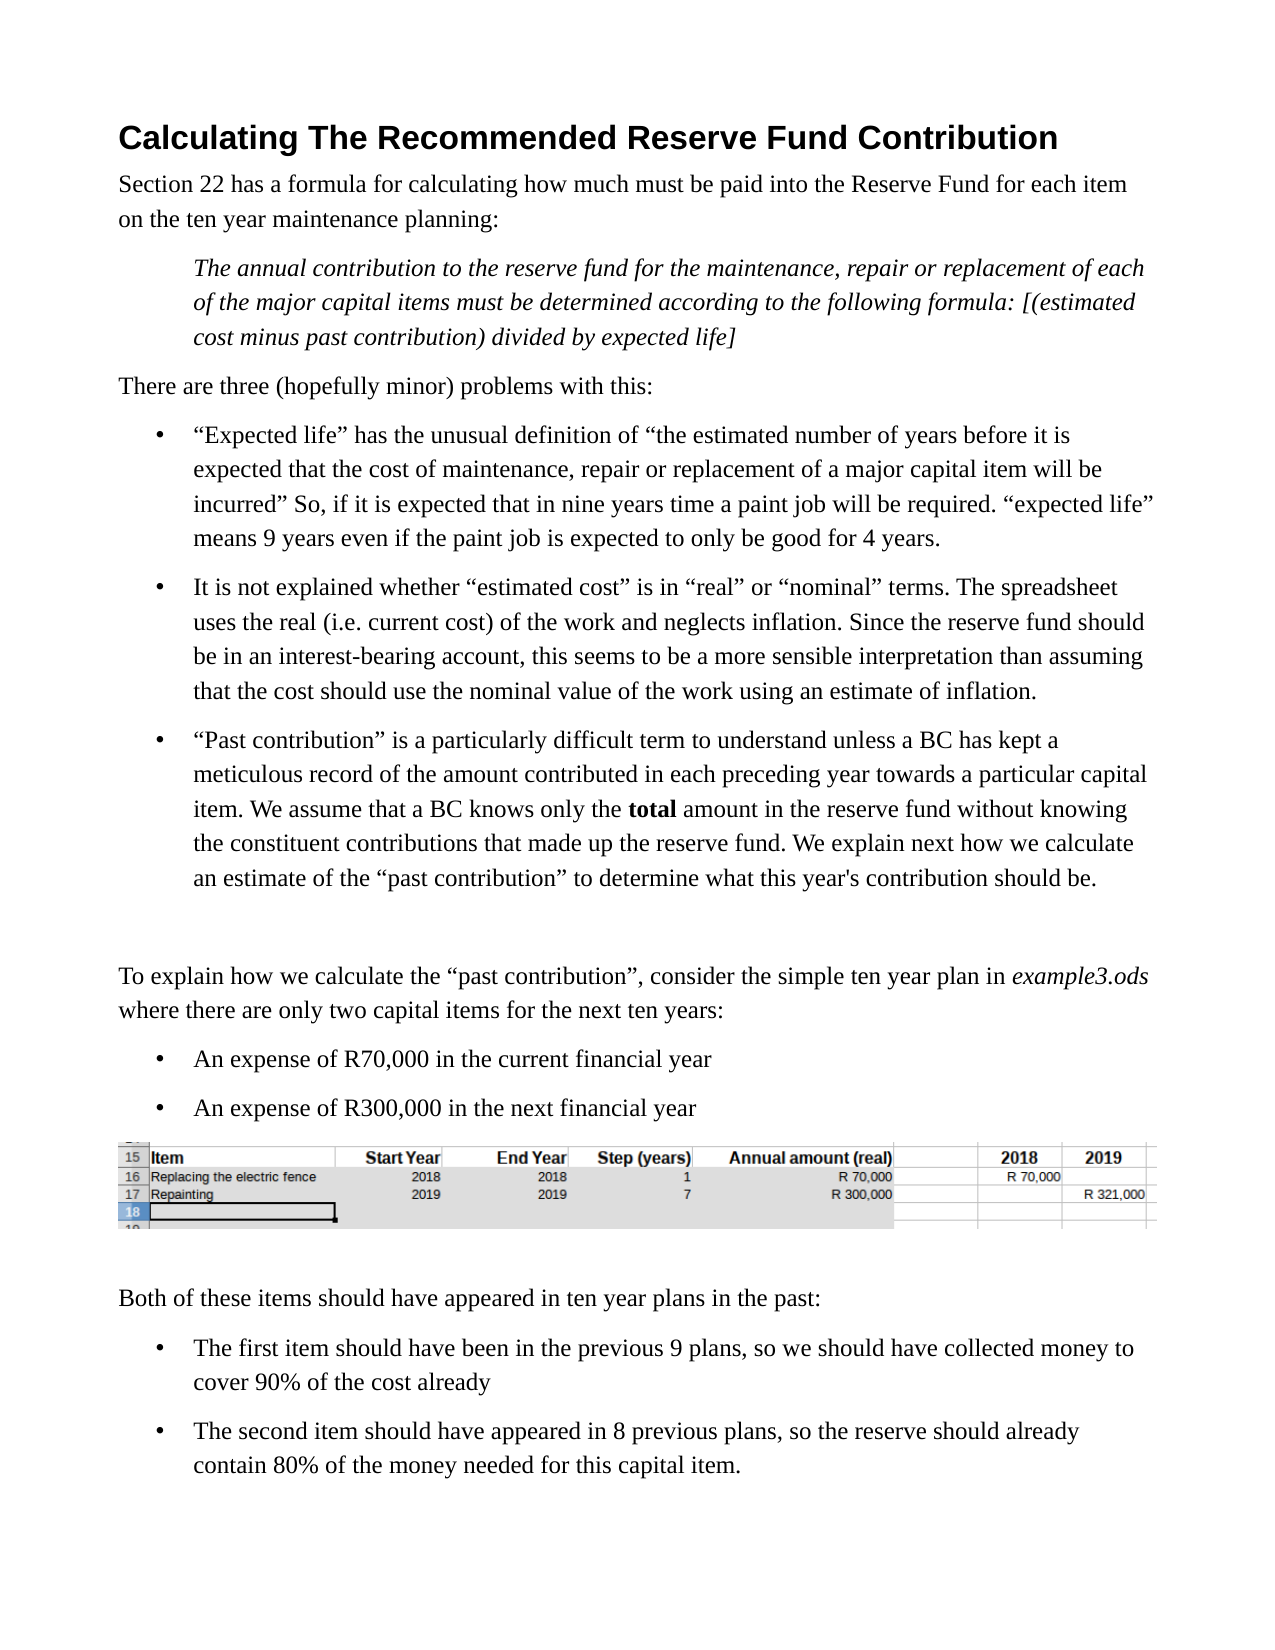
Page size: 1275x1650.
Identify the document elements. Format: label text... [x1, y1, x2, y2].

list “Past contribution” is a particularly difficult term to understand unless a BC has kept a meticulous record of the amount contributed in each preceding year towards a particular capital item. We assume that a BC knows only the total amount in the reserve fund without knowing the constituent contributions that made up the reserve fund. We explain next how we calculate an estimate of the “past contribution” to determine what this year's contribution should be. [156, 725, 1157, 892]
list The second item should have appeared in 8 previous plans, so the reserve should already contain 80% of the money needed for this capital item. [156, 1416, 1157, 1479]
text Both of these items should have appeared in ten year plans in the past: [118, 1283, 1157, 1312]
list The first item should have been in the previous 9 plans, so we should have collected money to cover 90% of the cost already [156, 1333, 1157, 1396]
picture [118, 1142, 1157, 1229]
list “Expected life” has the unusual definition of “the estimated number of years before it is expected that the cost of maintenance, repair or replacement of a major capital item will be incurred” So, if it is expected that in nine years time a paint job will be required. “expected life” means 9 years even if the paint job is expected to only be good for 4 years. [156, 420, 1157, 552]
text There are three (hopefully minor) problems with this: [118, 371, 1157, 399]
text The annual contribution to the reserve fund for the maintenance, repair or replacement of each of the major capital items must be determined according to the following formula: [(estimated cost minus past contribution) divided by expected life] [193, 253, 1157, 351]
subtitle Calculating The Recommended Reserve Fund Contribution [118, 118, 1157, 157]
list It is not explained whether “estimated cost” is in “real” or “nominal” terms. The spreadsheet uses the real (i.e. current cost) of the work and neglects inflation. Since the reserve fund should be in an interest-bearing account, this seems to be a more sensible interpretation than assuming that the cost should use the nominal value of the work using an estimate of inflation. [156, 572, 1157, 704]
list An expense of R70,000 in the current financial year [156, 1044, 1157, 1073]
text To explain how we calculate the “past contribution”, consider the simple ten year plan in example3.ods where there are only two capital items for the next ten years: [118, 961, 1157, 1024]
list An expense of R300,000 in the next financial year [156, 1093, 1157, 1122]
text Section 22 has a formula for calculating how much must be paid into the Reserve Fund for each item on the ten year maintenance planning: [118, 169, 1157, 232]
